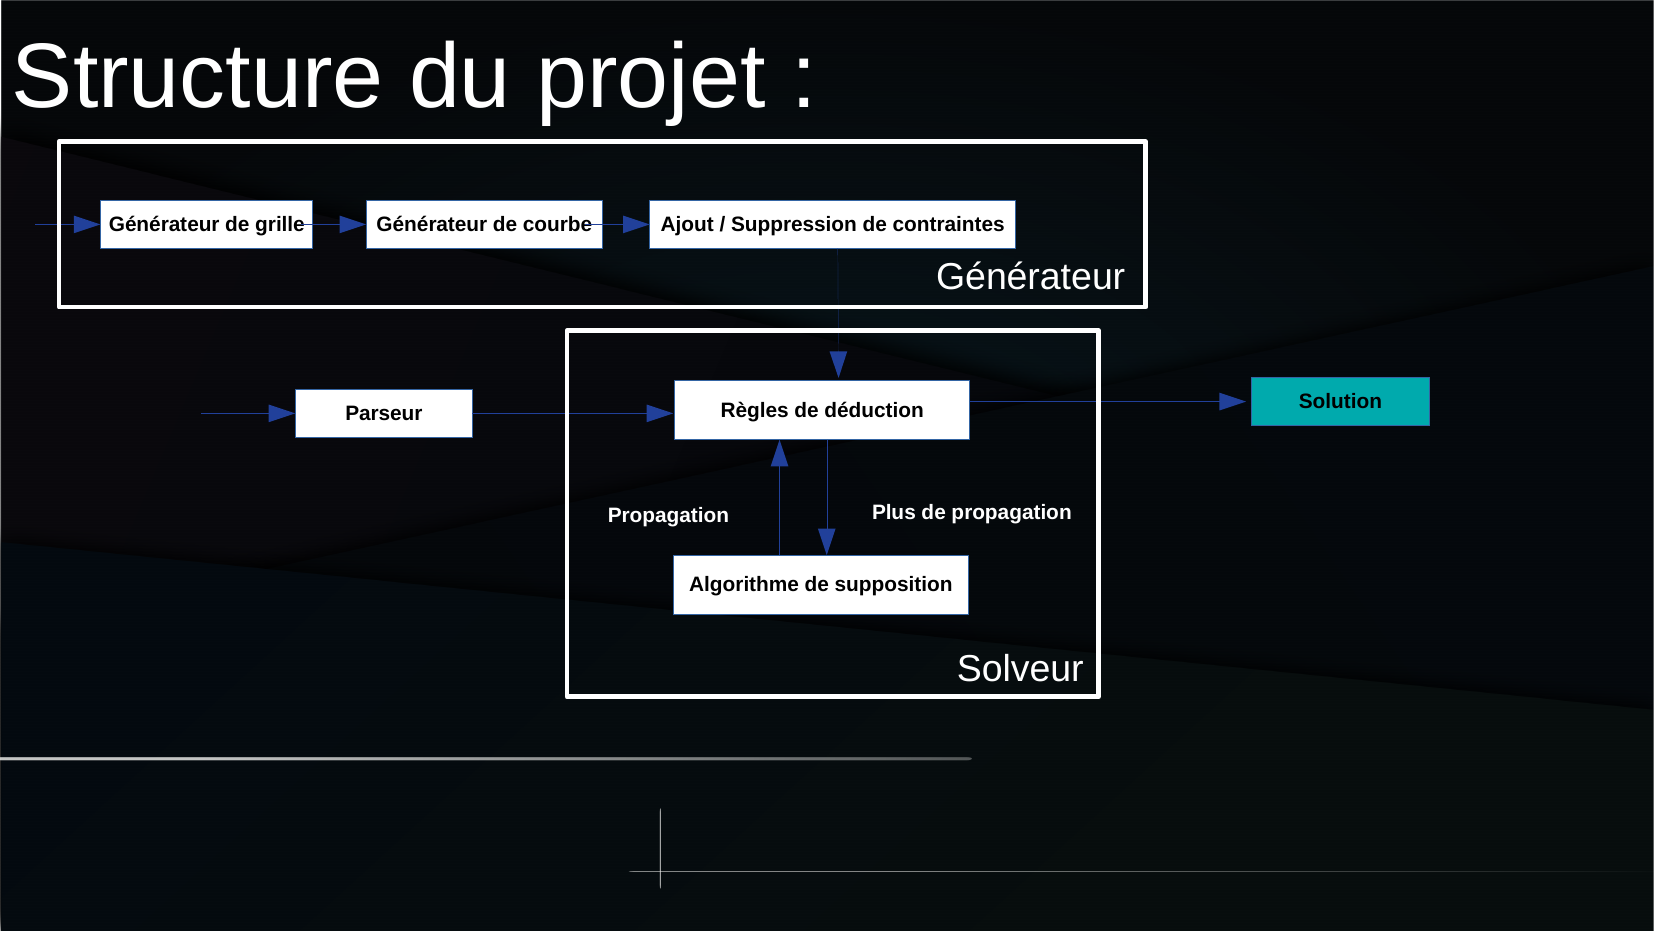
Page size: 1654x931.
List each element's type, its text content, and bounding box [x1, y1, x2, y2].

text_box Générateur [921, 248, 1141, 305]
text_box Ajout / Suppression de contraintes [649, 200, 1016, 249]
picture [0, 0, 1654, 931]
text_box Propagation [593, 496, 745, 535]
text_box Générateur de grille [100, 200, 313, 249]
text_box Parseur [295, 389, 473, 438]
text_box Algorithme de supposition [673, 555, 969, 615]
text_box Solution [1251, 377, 1430, 426]
text_box Règles de déduction [674, 380, 970, 440]
text_box Générateur de courbe [366, 200, 603, 249]
title Structure du projet : [11, 21, 1489, 130]
text_box Solveur [942, 640, 1099, 697]
text_box Plus de propagation [857, 493, 1087, 532]
